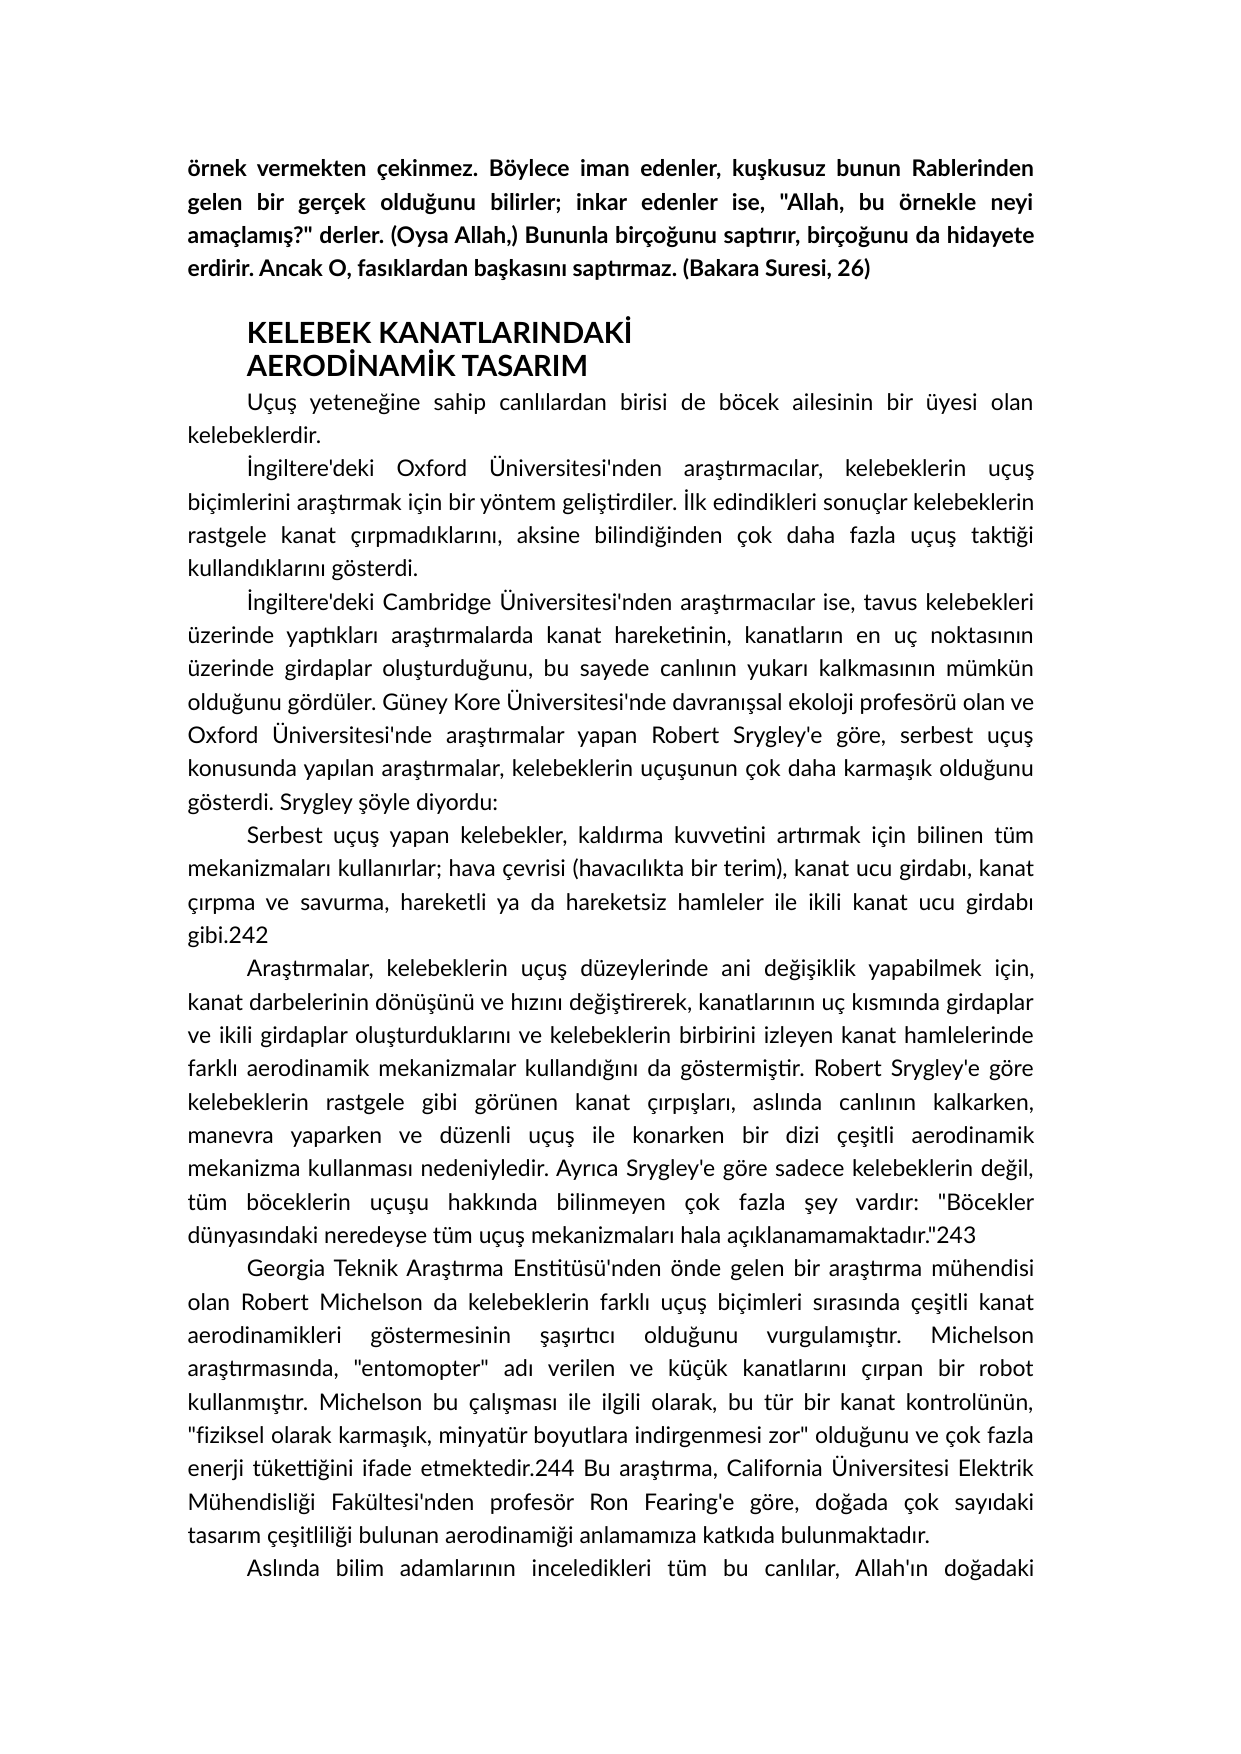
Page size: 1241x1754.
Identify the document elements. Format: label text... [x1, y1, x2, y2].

subtitle AERODİNAMİK TASARIM [187, 350, 1035, 383]
text İngiltere'deki Cambridge Üniversitesi'nden araştırmacılar ise, tavus kelebekleri üzerinde yaptıkları araştırmalarda kanat hareketinin, kanatların en uç noktasının üzerinde girdaplar oluşturduğunu, bu sayede canlının yukarı kalkmasının mümkün olduğunu gördüler. Güney Kore Üniversitesi'nde davranışsal ekoloji profesörü olan ve Oxford Üniversitesi'nde araştırmalar yapan Robert Srygley'e göre, serbest uçuş konusunda yapılan araştırmalar, kelebeklerin uçuşunun çok daha karmaşık olduğunu gösterdi. Srygley şöyle diyordu: [187, 583, 1035, 817]
text Uçuş yeteneğine sahip canlılardan birisi de böcek ailesinin bir üyesi olan kelebeklerdir. [187, 383, 1035, 450]
text örnek vermekten çekinmez. Böylece iman edenler, kuşkusuz bunun Rablerinden gelen bir gerçek olduğunu bilirler; inkar edenler ise, "Allah, bu örnekle neyi amaçlamış?" derler. (Oysa Allah,) Bununla birçoğunu saptırır, birçoğunu da hidayete erdirir. Ancak O, fasıklardan başkasını saptırmaz. (Bakara Suresi, 26) [187, 150, 1035, 283]
text Aslında bilim adamlarının inceledikleri tüm bu canlılar, Allah'ın doğadaki [187, 1550, 1035, 1583]
text Serbest uçuş yapan kelebekler, kaldırma kuvvetini artırmak için bilinen tüm mekanizmaları kullanırlar; hava çevrisi (havacılıkta bir terim), kanat ucu girdabı, kanat çırpma ve savurma, hareketli ya da hareketsiz hamleler ile ikili kanat ucu girdabı gibi.242 [187, 817, 1035, 950]
text Araştırmalar, kelebeklerin uçuş düzeylerinde ani değişiklik yapabilmek için, kanat darbelerinin dönüşünü ve hızını değiştirerek, kanatlarının uç kısmında girdaplar ve ikili girdaplar oluşturduklarını ve kelebeklerin birbirini izleyen kanat hamlelerinde farklı aerodinamik mekanizmalar kullandığını da göstermiştir. Robert Srygley'e göre kelebeklerin rastgele gibi görünen kanat çırpışları, aslında canlının kalkarken, manevra yaparken ve düzenli uçuş ile konarken bir dizi çeşitli aerodinamik mekanizma kullanması nedeniyledir. Ayrıca Srygley'e göre sadece kelebeklerin değil, tüm böceklerin uçuşu hakkında bilinmeyen çok fazla şey vardır: "Böcekler dünyasındaki neredeyse tüm uçuş mekanizmaları hala açıklanamamaktadır."243 [187, 950, 1035, 1250]
text İngiltere'deki Oxford Üniversitesi'nden araştırmacılar, kelebeklerin uçuş biçimlerini araştırmak için bir yöntem geliştirdiler. İlk edindikleri sonuçlar kelebeklerin rastgele kanat çırpmadıklarını, aksine bilindiğinden çok daha fazla uçuş taktiği kullandıklarını gösterdi. [187, 450, 1035, 583]
text Georgia Teknik Araştırma Enstitüsü'nden önde gelen bir araştırma mühendisi olan Robert Michelson da kelebeklerin farklı uçuş biçimleri sırasında çeşitli kanat aerodinamikleri göstermesinin şaşırtıcı olduğunu vurgulamıştır. Michelson araştırmasında, "entomopter" adı verilen ve küçük kanatlarını çırpan bir robot kullanmıştır. Michelson bu çalışması ile ilgili olarak, bu tür bir kanat kontrolünün, "fiziksel olarak karmaşık, minyatür boyutlara indirgenmesi zor" olduğunu ve çok fazla enerji tükettiğini ifade etmektedir.244 Bu araştırma, California Üniversitesi Elektrik Mühendisliği Fakültesi'nden profesör Ron Fearing'e göre, doğada çok sayıdaki tasarım çeşitliliği bulunan aerodinamiği anlamamıza katkıda bulunmaktadır. [187, 1250, 1035, 1550]
subtitle KELEBEK KANATLARINDAKİ [187, 317, 1035, 350]
